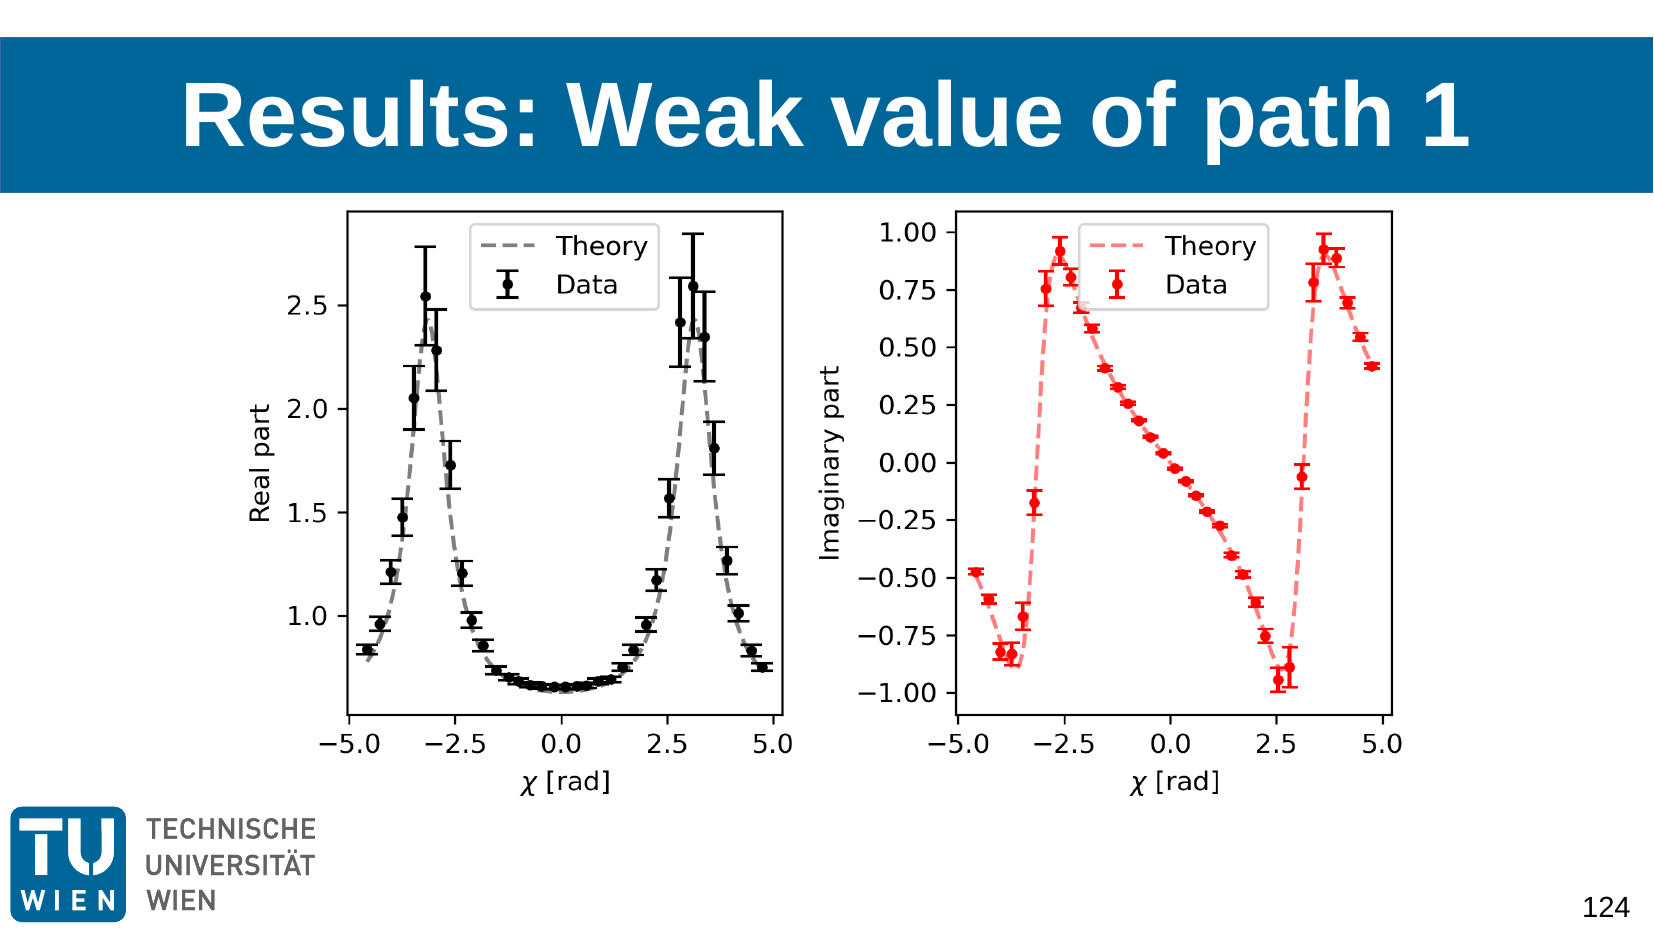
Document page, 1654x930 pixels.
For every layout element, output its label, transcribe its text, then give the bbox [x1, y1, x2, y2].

picture [230, 197, 1422, 816]
title Results: Weak value of path 1 [0, 37, 1653, 193]
